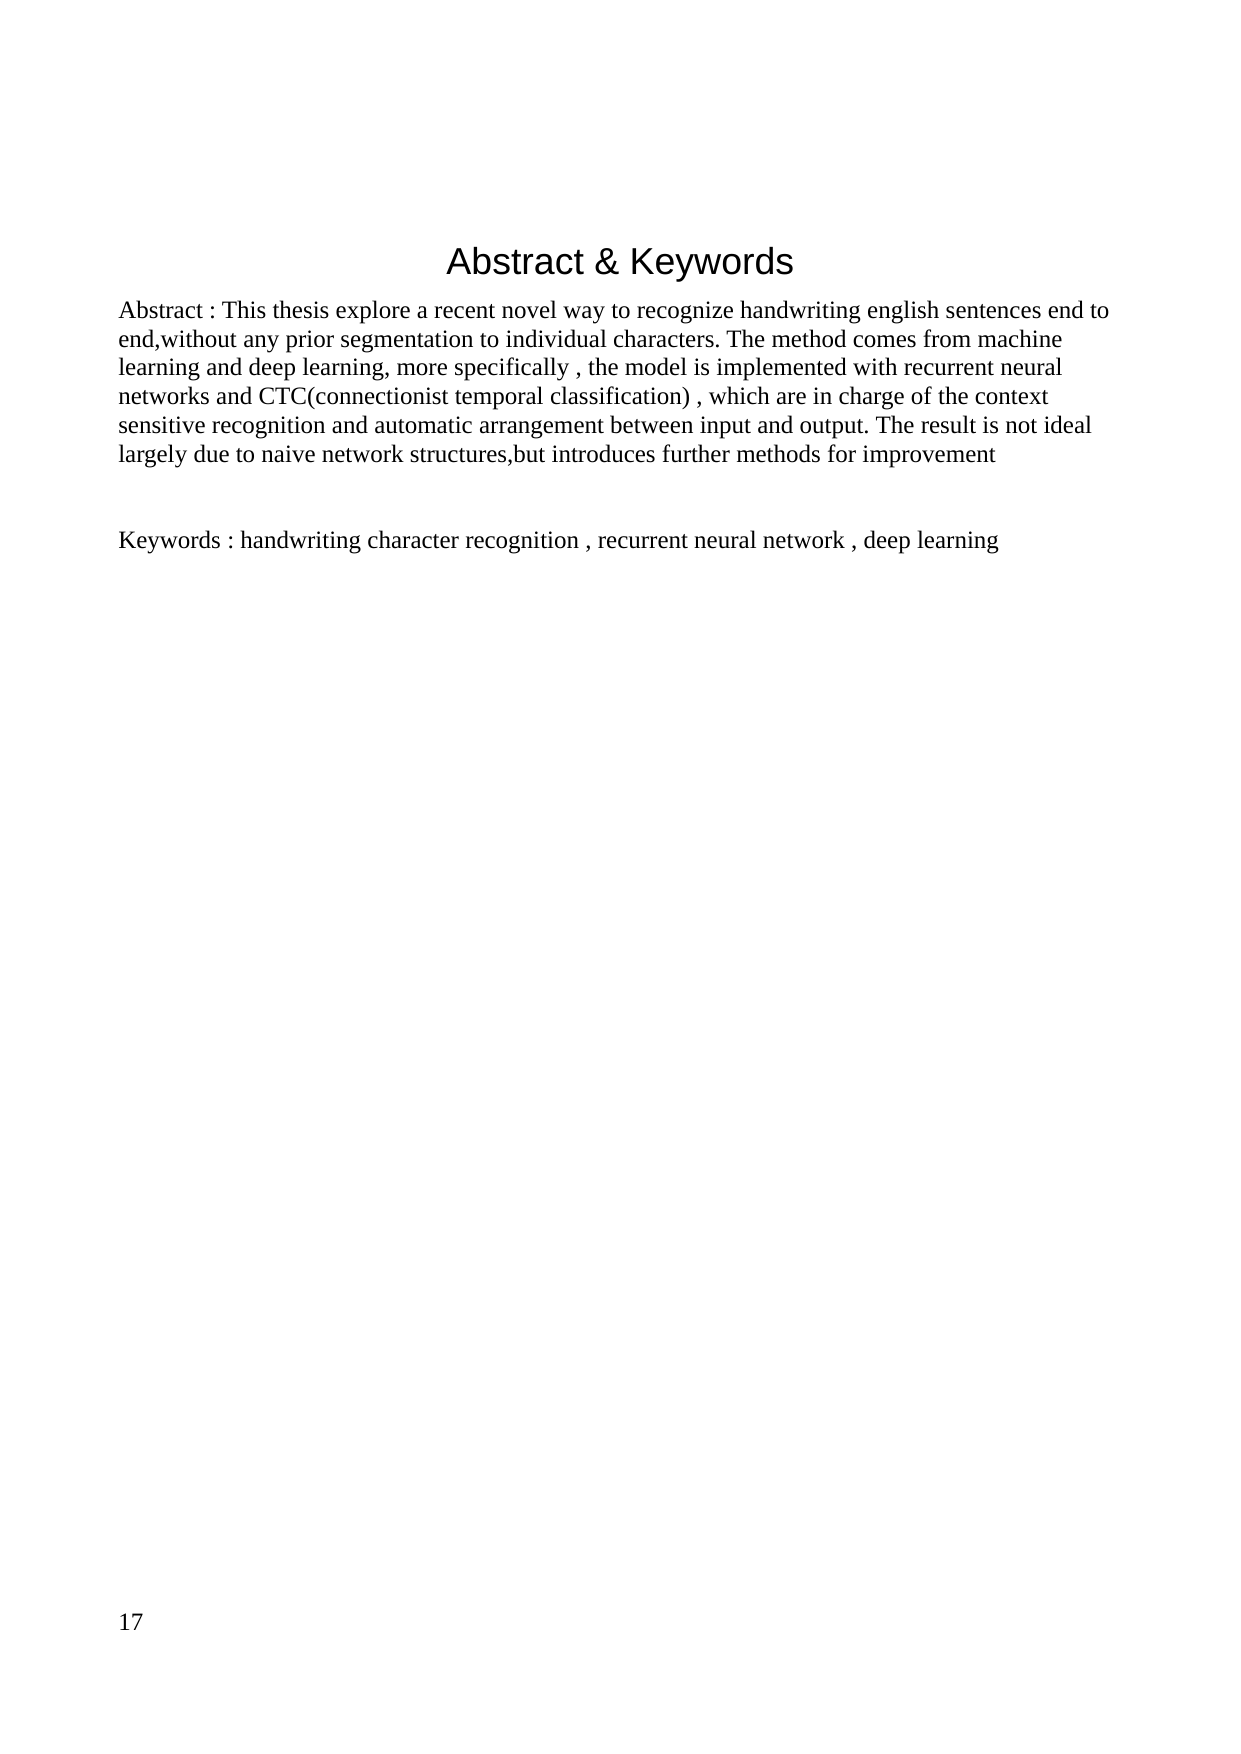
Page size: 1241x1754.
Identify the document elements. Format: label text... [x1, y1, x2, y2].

text Keywords : handwriting character recognition , recurrent neural network , deep learning [118, 525, 1122, 554]
subtitle Abstract & Keywords [118, 239, 1122, 282]
text Abstract : This thesis explore a recent novel way to recognize handwriting english sentences end to end,without any prior segmentation to individual characters. The method comes from machine learning and deep learning, more specifically , the model is implemented with recurrent neural networks and CTC(connectionist temporal classification) , which are in charge of the context sensitive recognition and automatic arrangement between input and output. The result is not ideal largely due to naive network structures,but introduces further methods for improvement [118, 295, 1122, 467]
